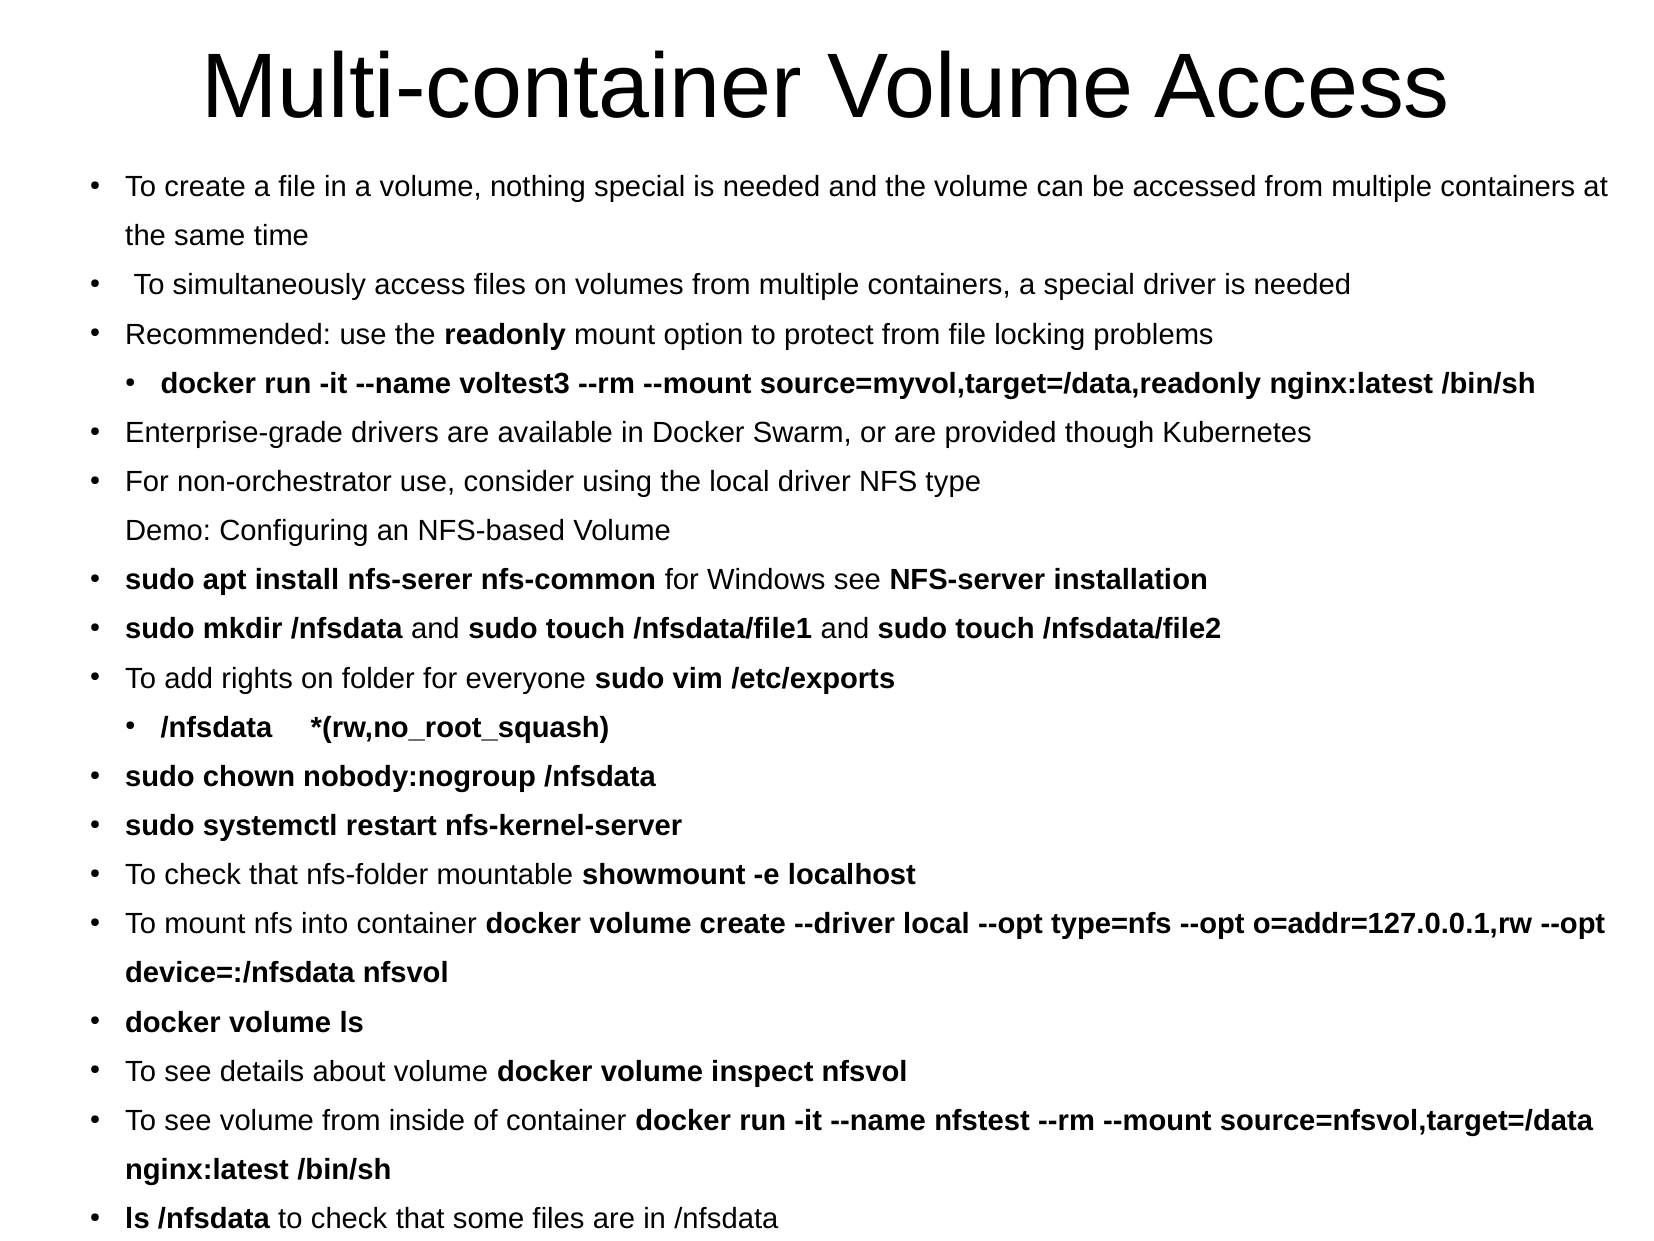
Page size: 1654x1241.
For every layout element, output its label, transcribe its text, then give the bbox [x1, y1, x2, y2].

text_box To create a file in a volume, nothing special is needed and the volume can be accessed from multiple containers at the same time To simultaneously access files on volumes from multiple containers, a special driver is needed Recommended: use the readonly mount option to protect from file locking problems docker run -it --name voltest3 --rm --mount source=myvol,target=/data,readonly nginx:latest /bin/sh Enterprise-grade drivers are available in Docker Swarm, or are provided though Kubernetes For non-orchestrator use, consider using the local driver NFS type Demo: Configuring an NFS-based Volume sudo apt install nfs-serer nfs-common for Windows see NFS-server installation sudo mkdir /nfsdata and sudo touch /nfsdata/file1 and sudo touch /nfsdata/file2 To add rights on folder for everyone sudo vim /etc/exports /nfsdata *(rw,no_root_squash) sudo chown nobody:nogroup /nfsdata sudo systemctl restart nfs-kernel-server To check that nfs-folder mountable showmount -e localhost To mount nfs into container docker volume create --driver local --opt type=nfs --opt o=addr=127.0.0.1,rw --opt device=:/nfsdata nfsvol docker volume ls To see details about volume docker volume inspect nfsvol To see volume from inside of container docker run -it --name nfstest --rm --mount source=nfsvol,target=/data nginx:latest /bin/sh ls /nfsdata to check that some files are in /nfsdata [75, 146, 1651, 1241]
title Multi-container Volume Access [82, 25, 1571, 127]
